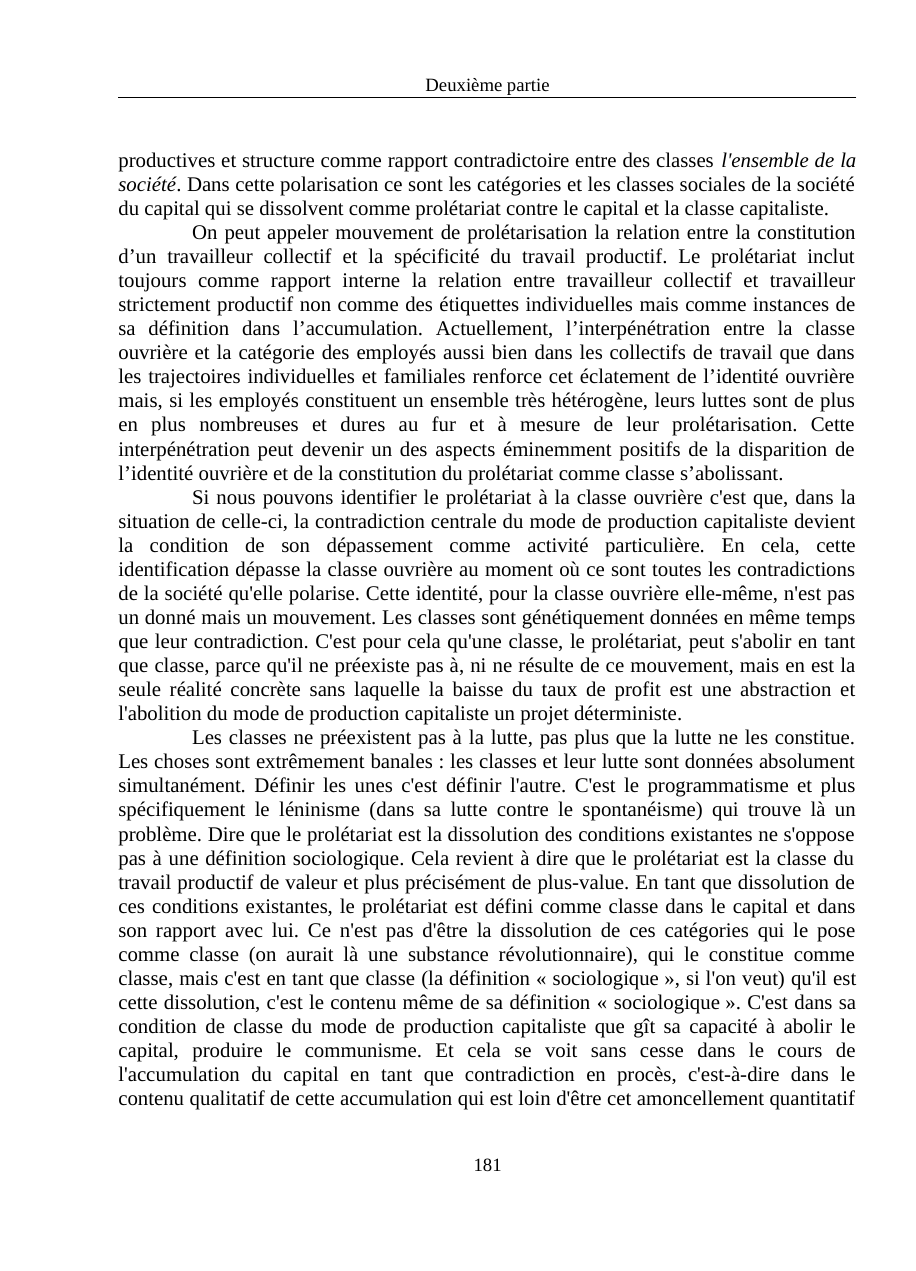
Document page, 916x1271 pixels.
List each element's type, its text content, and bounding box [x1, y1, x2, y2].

text productives et structure comme rapport contradictoire entre des classes l'ensemble de la société. Dans cette polarisation ce sont les catégories et les classes sociales de la société du capital qui se dissolvent comme prolétariat contre le capital et la classe capitaliste. [118, 148, 856, 220]
text On peut appeler mouvement de prolétarisation la relation entre la constitution d’un travailleur collectif et la spécificité du travail productif. Le prolétariat inclut toujours comme rapport interne la relation entre travailleur collectif et travailleur strictement productif non comme des étiquettes individuelles mais comme instances de sa définition dans l’accumulation. Actuellement, l’interpénétration entre la classe ouvrière et la catégorie des employés aussi bien dans les collectifs de travail que dans les trajectoires individuelles et familiales renforce cet éclatement de l’identité ouvrière mais, si les employés constituent un ensemble très hétérogène, leurs luttes sont de plus en plus nombreuses et dures au fur et à mesure de leur prolétarisation. Cette interpénétration peut devenir un des aspects éminemment positifs de la disparition de l’identité ouvrière et de la constitution du prolétariat comme classe s’abolissant. [118, 220, 856, 484]
text Si nous pouvons identifier le prolétariat à la classe ouvrière c'est que, dans la situation de celle-ci, la contradiction centrale du mode de production capitaliste devient la condition de son dépassement comme activité particulière. En cela, cette identification dépasse la classe ouvrière au moment où ce sont toutes les contradictions de la société qu'elle polarise. Cette identité, pour la classe ouvrière elle-même, n'est pas un donné mais un mouvement. Les classes sont génétiquement données en même temps que leur contradiction. C'est pour cela qu'une classe, le prolétariat, peut s'abolir en tant que classe, parce qu'il ne préexiste pas à, ni ne résulte de ce mouvement, mais en est la seule réalité concrète sans laquelle la baisse du taux de profit est une abstraction et l'abolition du mode de production capitaliste un projet déterministe. [118, 484, 856, 725]
text Les classes ne préexistent pas à la lutte, pas plus que la lutte ne les constitue. Les choses sont extrêmement banales : les classes et leur lutte sont données absolument simultanément. Définir les unes c'est définir l'autre. C'est le programmatisme et plus spécifiquement le léninisme (dans sa lutte contre le spontanéisme) qui trouve là un problème. Dire que le prolétariat est la dissolution des conditions existantes ne s'oppose pas à une définition sociologique. Cela revient à dire que le prolétariat est la classe du travail productif de valeur et plus précisément de plus-value. En tant que dissolution de ces conditions existantes, le prolétariat est défini comme classe dans le capital et dans son rapport avec lui. Ce n'est pas d'être la dissolution de ces catégories qui le pose comme classe (on aurait là une substance révolutionnaire), qui le constitue comme classe, mais c'est en tant que classe (la définition « sociologique », si l'on veut) qu'il est cette dissolution, c'est le contenu même de sa définition « sociologique ». C'est dans sa condition de classe du mode de production capitaliste que gît sa capacité à abolir le capital, produire le communisme. Et cela se voit sans cesse dans le cours de l'accumulation du capital en tant que contradiction en procès, c'est-à-dire dans le contenu qualitatif de cette accumulation qui est loin d'être cet amoncellement quantitatif [118, 725, 856, 1110]
